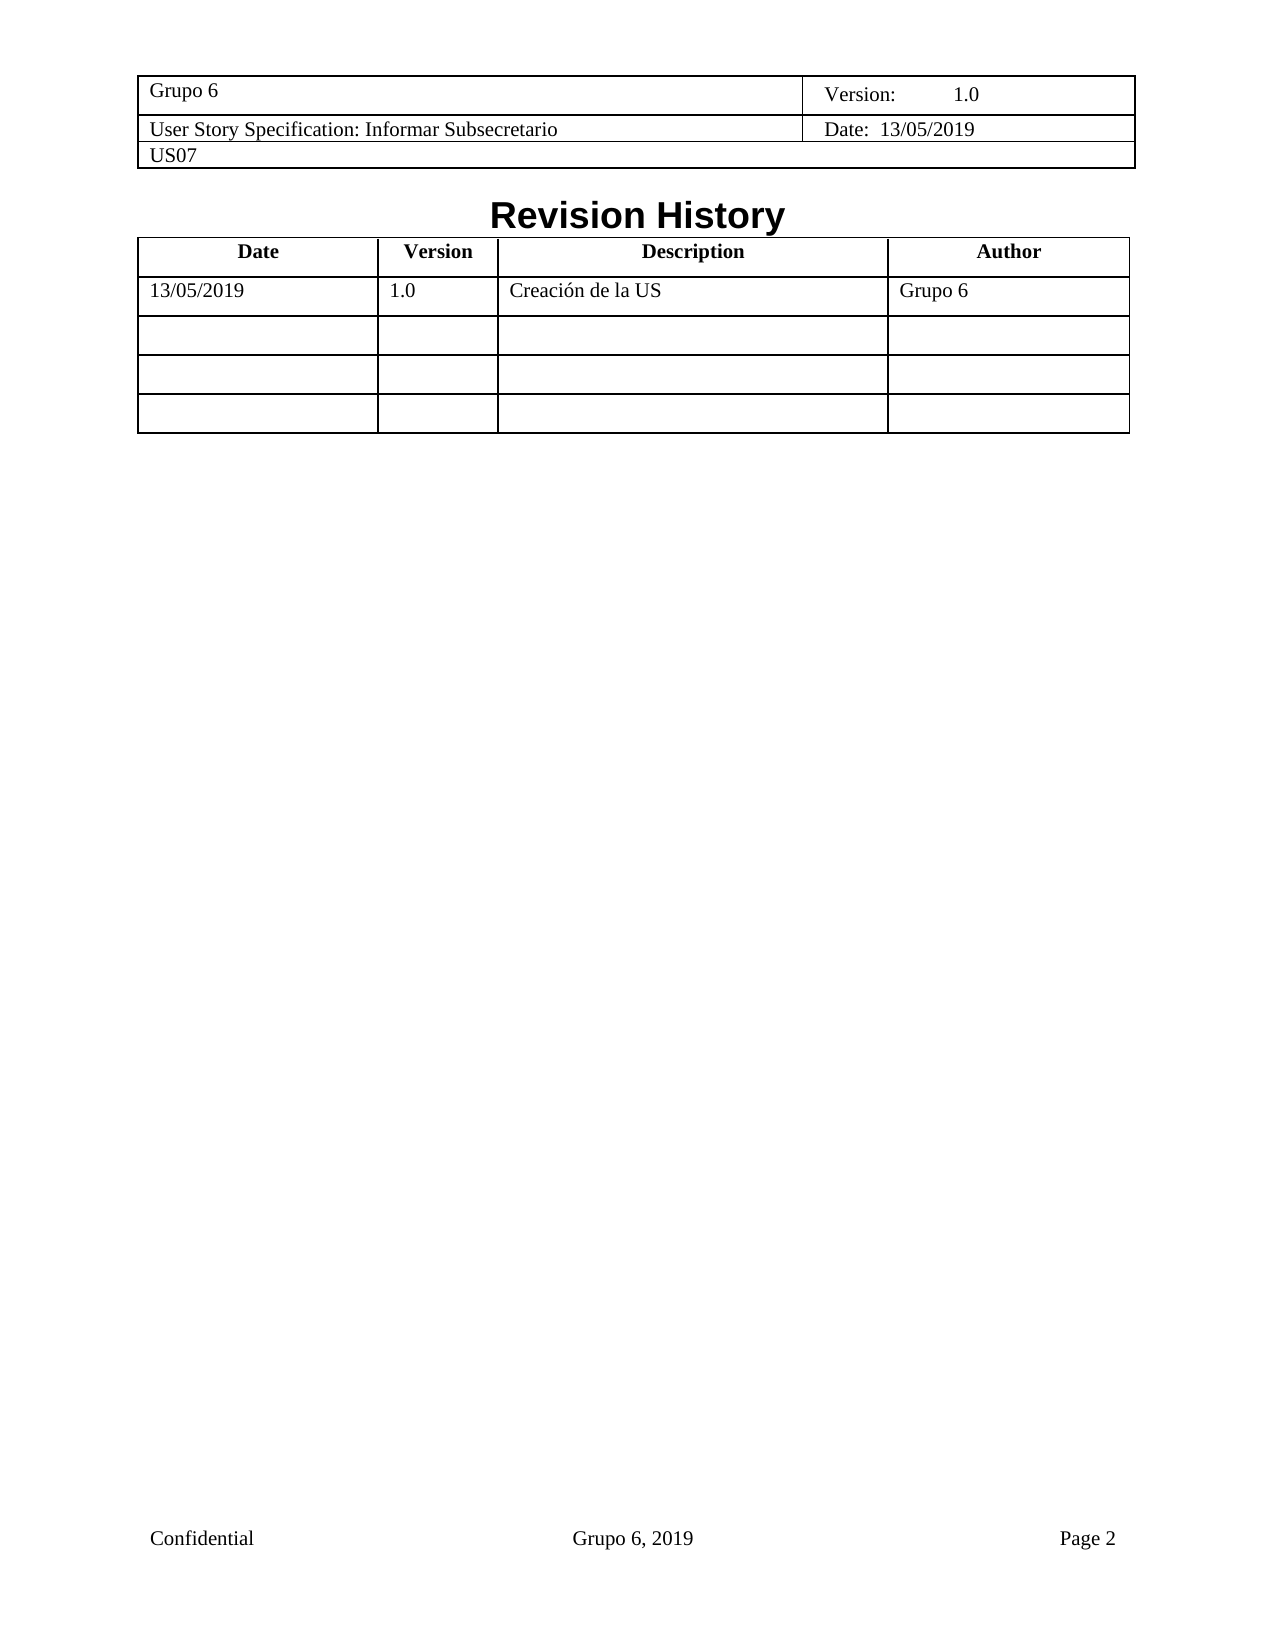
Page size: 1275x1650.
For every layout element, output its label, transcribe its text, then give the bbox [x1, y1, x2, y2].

table_cell Grupo 6 [889, 278, 1129, 315]
table_header Version [379, 238, 498, 276]
table_cell [499, 317, 887, 354]
table_cell [139, 395, 377, 432]
table_cell [139, 317, 377, 354]
table_cell [499, 356, 887, 393]
table_cell 1.0 [379, 278, 497, 315]
table_header Description [499, 238, 888, 276]
table_cell Creación de la US [499, 278, 887, 315]
table_cell [379, 356, 497, 393]
table_cell [889, 356, 1129, 393]
table_cell [379, 317, 497, 354]
table_cell [889, 395, 1129, 432]
subtitle Revision History [150, 194, 1125, 237]
table_cell [889, 317, 1129, 354]
table_header Author [889, 238, 1129, 276]
table_cell [139, 356, 377, 393]
table_cell [499, 395, 887, 432]
table_header Date [139, 238, 378, 276]
table_cell [379, 395, 497, 432]
table_cell 13/05/2019 [139, 278, 377, 315]
